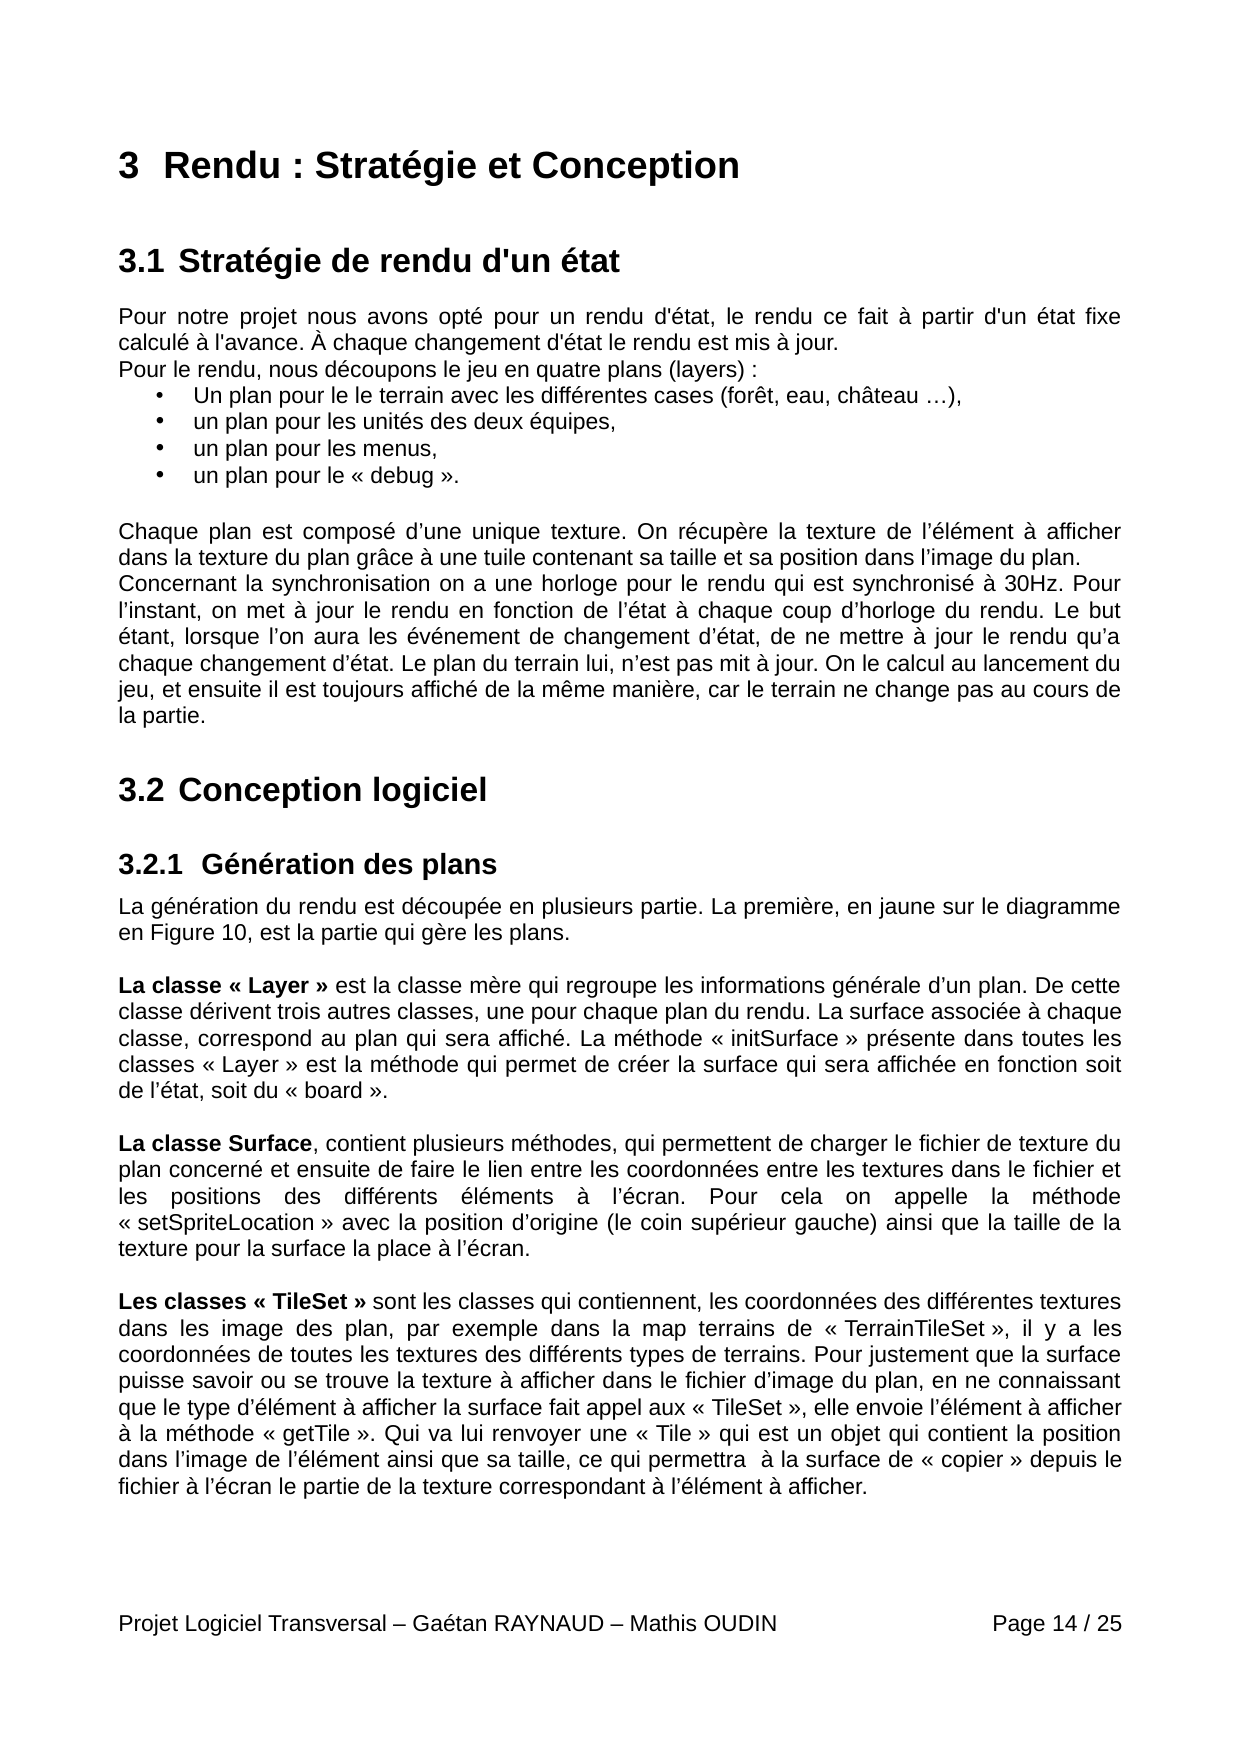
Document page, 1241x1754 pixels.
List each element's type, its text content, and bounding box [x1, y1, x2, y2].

text Concernant la synchronisation on a une horloge pour le rendu qui est synchronisé à 30Hz. Pour l’instant, on met à jour le rendu en fonction de l’état à chaque coup d’horloge du rendu. Le but étant, lorsque l’on aura les événement de changement d’état, de ne mettre à jour le rendu qu’a chaque changement d’état. Le plan du terrain lui, n’est pas mit à jour. On le calcul au lancement du jeu, et ensuite il est toujours affiché de la même manière, car le terrain ne change pas au cours de la partie. [118, 570, 1122, 728]
subtitle Génération des plans [118, 847, 1122, 880]
text Pour notre projet nous avons opté pour un rendu d'état, le rendu ce fait à partir d'un état fixe calculé à l'avance. À chaque changement d'état le rendu est mis à jour. [118, 303, 1122, 356]
text Chaque plan est composé d’une unique texture. On récupère la texture de l’élément à afficher dans la texture du plan grâce à une tuile contenant sa taille et sa position dans l’image du plan. [118, 518, 1122, 570]
list Un plan pour le le terrain avec les différentes cases (forêt, eau, château …), [156, 382, 1122, 408]
list un plan pour les menus, [156, 435, 1122, 462]
subtitle Rendu : Stratégie et Conception [118, 143, 1122, 187]
list un plan pour le « debug ». [156, 462, 1122, 489]
text Pour le rendu, nous découpons le jeu en quatre plans (layers) : [118, 356, 1122, 382]
text La classe « Layer » est la classe mère qui regroupe les informations générale d’un plan. De cette classe dérivent trois autres classes, une pour chaque plan du rendu. La surface associée à chaque classe, correspond au plan qui sera affiché. La méthode « initSurface » présente dans toutes les classes « Layer » est la méthode qui permet de créer la surface qui sera affichée en fonction soit de l’état, soit du « board ». [118, 972, 1122, 1104]
text La génération du rendu est découpée en plusieurs partie. La première, en jaune sur le diagramme en Figure 10, est la partie qui gère les plans. [118, 893, 1122, 946]
text La classe Surface, contient plusieurs méthodes, qui permettent de charger le fichier de texture du plan concerné et ensuite de faire le lien entre les coordonnées entre les textures dans le fichier et les positions des différents éléments à l’écran. Pour cela on appelle la méthode « setSpriteLocation » avec la position d’origine (le coin supérieur gauche) ainsi que la taille de la texture pour la surface la place à l’écran. [118, 1130, 1122, 1262]
subtitle Stratégie de rendu d'un état [118, 241, 1122, 279]
list un plan pour les unités des deux équipes, [156, 408, 1122, 435]
subtitle Conception logiciel [118, 770, 1122, 808]
text Les classes « TileSet » sont les classes qui contiennent, les coordonnées des différentes textures dans les image des plan, par exemple dans la map terrains de « TerrainTileSet », il y a les coordonnées de toutes les textures des différents types de terrains. Pour justement que la surface puisse savoir ou se trouve la texture à afficher dans le fichier d’image du plan, en ne connaissant que le type d’élément à afficher la surface fait appel aux « TileSet », elle envoie l’élément à afficher à la méthode « getTile ». Qui va lui renvoyer une « Tile » qui est un objet qui contient la position dans l’image de l’élément ainsi que sa taille, ce qui permettra à la surface de « copier » depuis le fichier à l’écran le partie de la texture correspondant à l’élément à afficher. [118, 1288, 1122, 1499]
